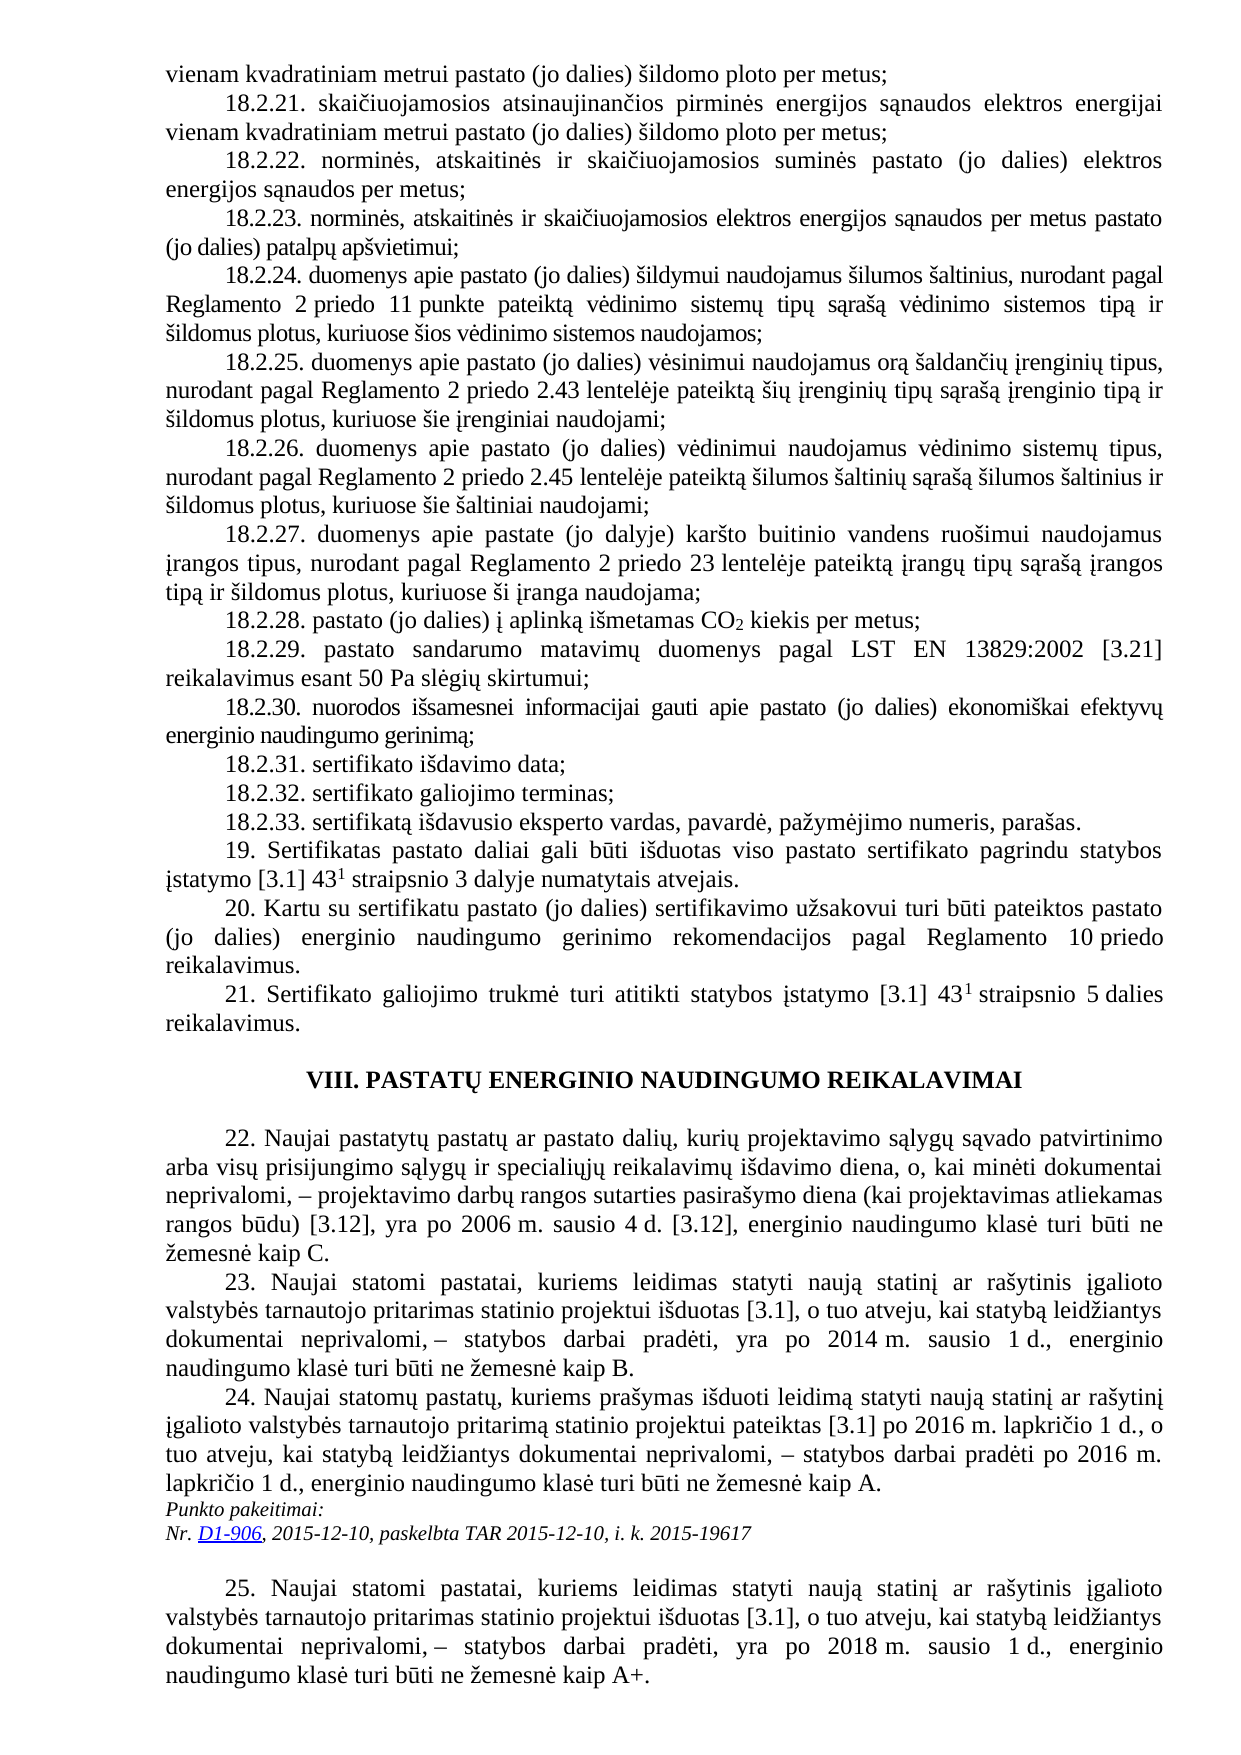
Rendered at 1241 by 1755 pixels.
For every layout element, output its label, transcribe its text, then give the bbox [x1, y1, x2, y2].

text 18.2.26. duomenys apie pastato (jo dalies) vėdinimui naudojamus vėdinimo sistemų tipus, nurodant pagal Reglamento 2 priedo 2.45 lentelėje pateiktą šilumos šaltinių sąrašą šilumos šaltinius ir šildomus plotus, kuriuose šie šaltiniai naudojami; [165, 433, 1163, 519]
text 18.2.32. sertifikato galiojimo terminas; [165, 778, 1163, 807]
text 23. Naujai statomi pastatai, kuriems leidimas statyti naują statinį ar rašytinis įgalioto valstybės tarnautojo pritarimas statinio projektui išduotas [3.1], o tuo atveju, kai statybą leidžiantys dokumentai neprivalomi, – statybos darbai pradėti, yra po 2014 m. sausio 1 d., energinio naudingumo klasė turi būti ne žemesnė kaip B. [165, 1267, 1163, 1382]
text 20. Kartu su sertifikatu pastato (jo dalies) sertifikavimo užsakovui turi būti pateiktos pastato (jo dalies) energinio naudingumo gerinimo rekomendacijos pagal Reglamento 10 priedo reikalavimus. [165, 893, 1163, 979]
text 21. Sertifikato galiojimo trukmė turi atitikti statybos įstatymo [3.1] 431 straipsnio 5 dalies reikalavimus. [165, 979, 1163, 1037]
text vienam kvadratiniam metrui pastato (jo dalies) šildomo ploto per metus; [165, 59, 1163, 88]
text 22. Naujai pastatytų pastatų ar pastato dalių, kurių projektavimo sąlygų sąvado patvirtinimo arba visų prisijungimo sąlygų ir specialiųjų reikalavimų išdavimo diena, o, kai minėti dokumentai neprivalomi, – projektavimo darbų rangos sutarties pasirašymo diena (kai projektavimas atliekamas rangos būdu) [3.12], yra po 2006 m. sausio 4 d. [3.12], energinio naudingumo klasė turi būti ne žemesnė kaip C. [165, 1123, 1163, 1267]
text 24. Naujai statomų pastatų, kuriems prašymas išduoti leidimą statyti naują statinį ar rašytinį įgalioto valstybės tarnautojo pritarimą statinio projektui pateiktas [3.1] po 2016 m. lapkričio 1 d., o tuo atveju, kai statybą leidžiantys dokumentai neprivalomi, – statybos darbai pradėti po 2016 m. lapkričio 1 d., energinio naudingumo klasė turi būti ne žemesnė kaip A. [165, 1382, 1163, 1497]
text 25. Naujai statomi pastatai, kuriems leidimas statyti naują statinį ar rašytinis įgalioto valstybės tarnautojo pritarimas statinio projektui išduotas [3.1], o tuo atveju, kai statybą leidžiantys dokumentai neprivalomi, – statybos darbai pradėti, yra po 2018 m. sausio 1 d., energinio naudingumo klasė turi būti ne žemesnė kaip A+. [165, 1573, 1163, 1688]
text Punkto pakeitimai: [165, 1497, 1163, 1521]
text 18.2.30. nuorodos išsamesnei informacijai gauti apie pastato (jo dalies) ekonomiškai efektyvų energinio naudingumo gerinimą; [165, 692, 1163, 749]
text 18.2.28. pastato (jo dalies) į aplinką išmetamas CO2 kiekis per metus; [165, 605, 1163, 634]
text 18.2.25. duomenys apie pastato (jo dalies) vėsinimui naudojamus orą šaldančių įrenginių tipus, nurodant pagal Reglamento 2 priedo 2.43 lentelėje pateiktą šių įrenginių tipų sąrašą įrenginio tipą ir šildomus plotus, kuriuose šie įrenginiai naudojami; [165, 347, 1163, 433]
text 19. Sertifikatas pastato daliai gali būti išduotas viso pastato sertifikato pagrindu statybos įstatymo [3.1] 431 straipsnio 3 dalyje numatytais atvejais. [165, 835, 1163, 893]
text 18.2.33. sertifikatą išdavusio eksperto vardas, pavardė, pažymėjimo numeris, parašas. [165, 807, 1163, 835]
text 18.2.31. sertifikato išdavimo data; [165, 749, 1163, 778]
text Nr. D1-906, 2015-12-10, paskelbta TAR 2015-12-10, i. k. 2015-19617 [165, 1521, 1163, 1545]
text 18.2.29. pastato sandarumo matavimų duomenys pagal LST EN 13829:2002 [3.21] reikalavimus esant 50 Pa slėgių skirtumui; [165, 634, 1163, 692]
text 18.2.23. norminės, atskaitinės ir skaičiuojamosios elektros energijos sąnaudos per metus pastato (jo dalies) patalpų apšvietimui; [165, 203, 1163, 260]
text 18.2.24. duomenys apie pastato (jo dalies) šildymui naudojamus šilumos šaltinius, nurodant pagal Reglamento 2 priedo 11 punkte pateiktą vėdinimo sistemų tipų sąrašą vėdinimo sistemos tipą ir šildomus plotus, kuriuose šios vėdinimo sistemos naudojamos; [165, 260, 1163, 347]
text VIII. pastatų energiniO naudingumO reikalavimai [165, 1065, 1163, 1094]
text 18.2.27. duomenys apie pastate (jo dalyje) karšto buitinio vandens ruošimui naudojamus įrangos tipus, nurodant pagal Reglamento 2 priedo 23 lentelėje pateiktą įrangų tipų sąrašą įrangos tipą ir šildomus plotus, kuriuose ši įranga naudojama; [165, 519, 1163, 605]
text 18.2.22. norminės, atskaitinės ir skaičiuojamosios suminės pastato (jo dalies) elektros energijos sąnaudos per metus; [165, 145, 1163, 203]
text 18.2.21. skaičiuojamosios atsinaujinančios pirminės energijos sąnaudos elektros energijai vienam kvadratiniam metrui pastato (jo dalies) šildomo ploto per metus; [165, 88, 1163, 145]
